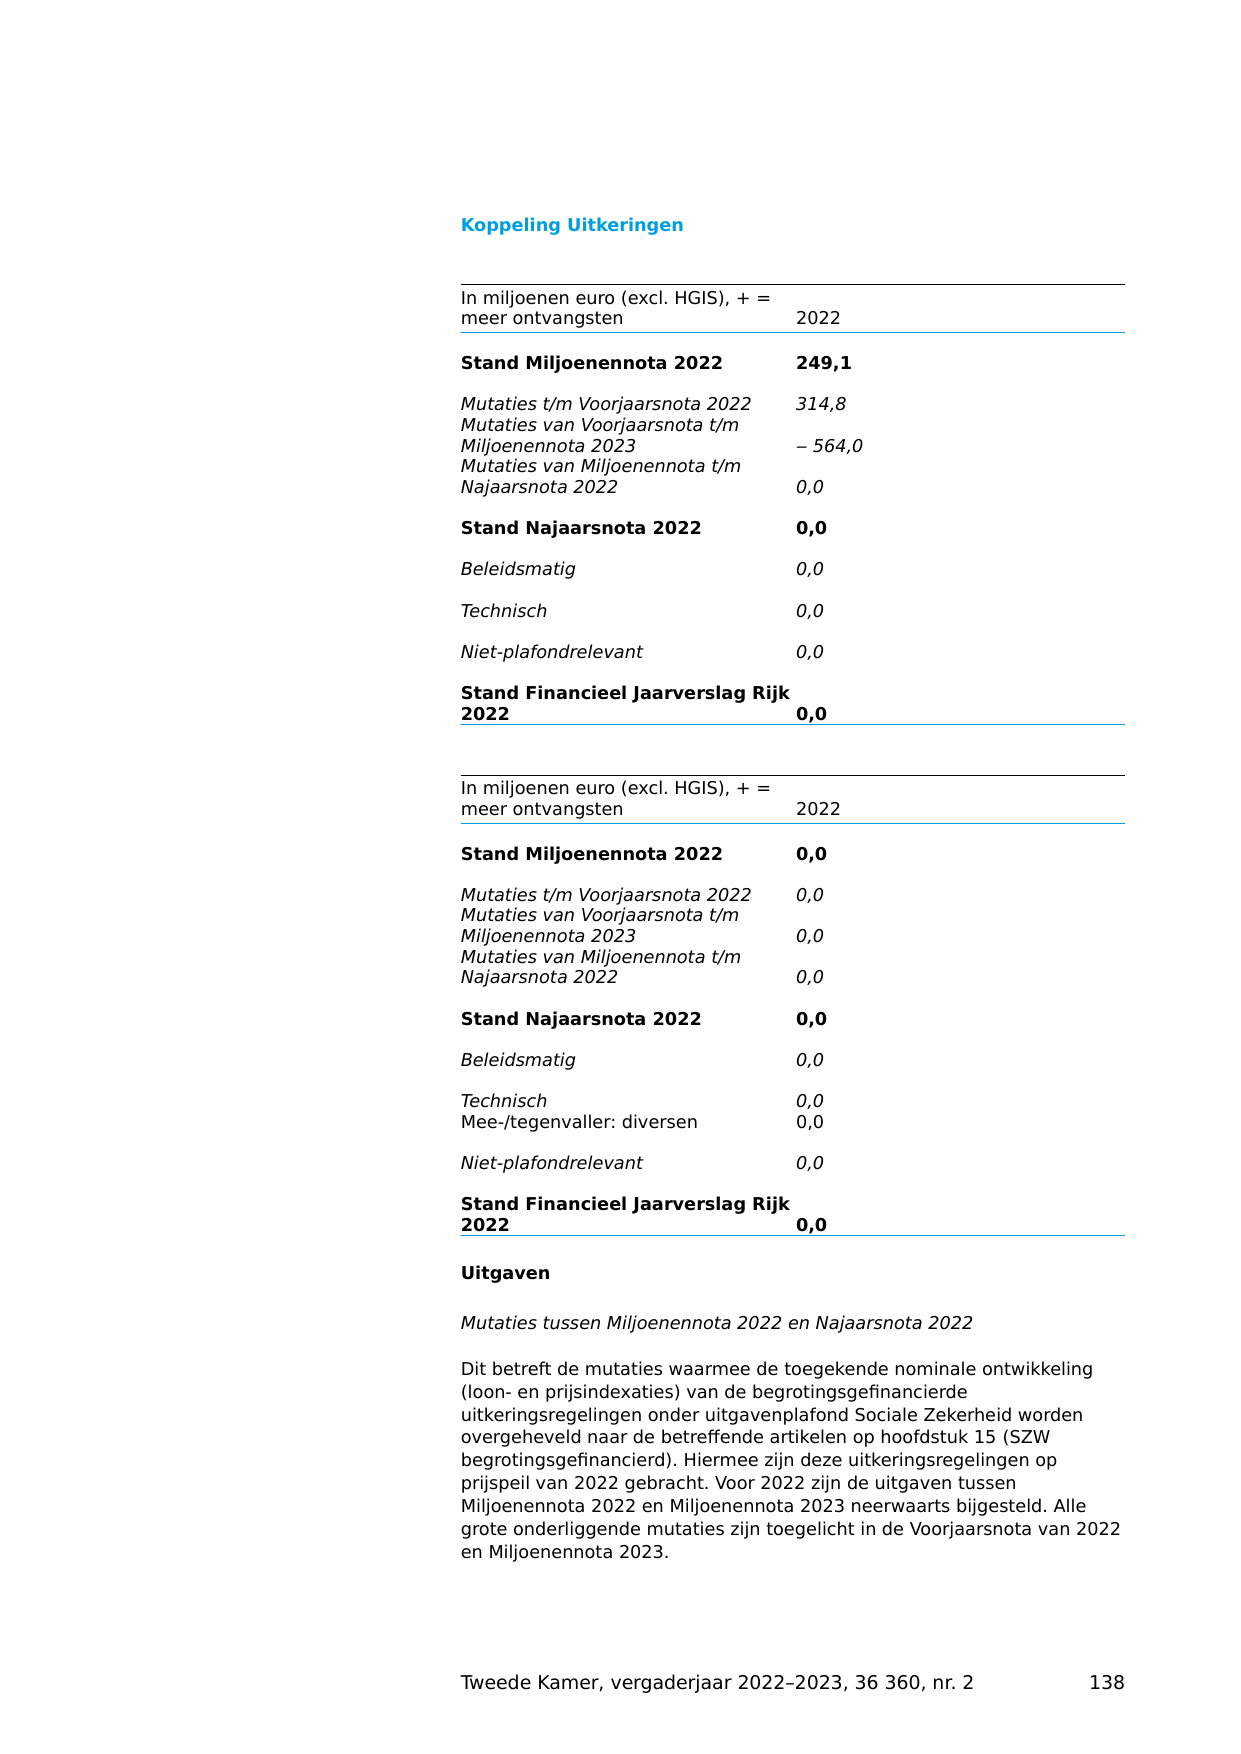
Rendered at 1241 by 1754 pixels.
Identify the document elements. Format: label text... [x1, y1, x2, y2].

table_cell [793, 988, 1125, 1008]
table_cell Beleidsmatig [461, 1050, 793, 1070]
table_cell Mutaties van Miljoenennota t/m Najaarsnota 2022 [461, 456, 793, 497]
table_header KOPPELING UITKERINGEN: NIET-BELASTINGONTVANGSTEN [461, 750, 1125, 775]
table_cell 0,0 [793, 642, 1125, 662]
table_cell 0,0 [793, 1050, 1125, 1070]
table_cell [461, 333, 793, 353]
table_cell Mutaties t/m Voorjaarsnota 2022 [461, 885, 793, 905]
table_cell [461, 988, 793, 1008]
table_cell [461, 1029, 793, 1050]
table_cell Technisch [461, 601, 793, 621]
table_cell Technisch [461, 1091, 793, 1112]
title Koppeling Uitkeringen [461, 213, 1125, 236]
table_cell 0,0 [793, 518, 1125, 539]
table_cell [461, 864, 793, 885]
table_cell [793, 333, 1125, 353]
table_cell Stand Miljoenennota 2022 [461, 353, 793, 374]
table_cell Niet-plafondrelevant [461, 642, 793, 662]
table_cell 2022 [793, 776, 1125, 822]
table_cell Mee-/tegenvaller: diversen [461, 1112, 793, 1132]
table_cell [793, 663, 1125, 683]
table_cell Stand Financieel Jaarverslag Rijk 2022 [461, 683, 793, 724]
table_cell [461, 663, 793, 683]
table_cell 0,0 [793, 683, 1125, 724]
table_cell 0,0 [793, 844, 1125, 864]
table_cell [461, 621, 793, 642]
table_cell 0,0 [793, 905, 1125, 947]
table_cell 249,1 [793, 353, 1125, 374]
table_cell [793, 1070, 1125, 1091]
table_cell 0,0 [793, 947, 1125, 988]
table_cell 0,0 [793, 1153, 1125, 1173]
table_cell Mutaties van Voorjaarsnota t/m Miljoenennota 2023 [461, 905, 793, 947]
text Uitgaven [461, 1261, 1125, 1284]
table_cell [461, 374, 793, 394]
table_cell [793, 374, 1125, 394]
table_cell [461, 498, 793, 518]
text Mutaties tussen Miljoenennota 2022 en Najaarsnota 2022 [461, 1311, 1125, 1334]
table_cell 2022 [793, 285, 1125, 332]
table_cell [461, 539, 793, 559]
table_cell Beleidsmatig [461, 559, 793, 580]
table_cell [793, 1132, 1125, 1153]
table_cell [793, 1174, 1125, 1194]
table_cell Stand Miljoenennota 2022 [461, 844, 793, 864]
table_cell Stand Financieel Jaarverslag Rijk 2022 [461, 1194, 793, 1235]
table_cell [793, 824, 1125, 843]
table_cell [793, 498, 1125, 518]
table_cell Stand Najaarsnota 2022 [461, 518, 793, 539]
table_cell [461, 824, 793, 843]
table_cell 0,0 [793, 1091, 1125, 1112]
table_cell 0,0 [793, 1112, 1125, 1132]
table_cell In miljoenen euro (excl. HGIS), + = meer ontvangsten [461, 285, 793, 332]
table_header KOPPELING UITKERINGEN: UITGAVEN [461, 259, 1125, 284]
table_cell [461, 1132, 793, 1153]
table_cell 0,0 [793, 559, 1125, 580]
table_cell 0,0 [793, 601, 1125, 621]
table_cell 0,0 [793, 456, 1125, 497]
table_cell [461, 1174, 793, 1194]
table_cell 0,0 [793, 1194, 1125, 1235]
table_cell [461, 580, 793, 601]
table_cell [793, 864, 1125, 885]
table_cell Mutaties van Miljoenennota t/m Najaarsnota 2022 [461, 947, 793, 988]
table_cell 0,0 [793, 1009, 1125, 1029]
table_cell Mutaties t/m Voorjaarsnota 2022 [461, 394, 793, 415]
table_cell [793, 539, 1125, 559]
table_cell [461, 1070, 793, 1091]
table_cell [793, 621, 1125, 642]
table_cell Mutaties van Voorjaarsnota t/m Miljoenennota 2023 [461, 415, 793, 456]
table_cell 314,8 [793, 394, 1125, 415]
table_cell ‒ 564,0 [793, 415, 1125, 456]
table_cell 0,0 [793, 885, 1125, 905]
table_cell In miljoenen euro (excl. HGIS), + = meer ontvangsten [461, 776, 793, 822]
table_cell Stand Najaarsnota 2022 [461, 1009, 793, 1029]
text Dit betreft de mutaties waarmee de toegekende nominale ontwikkeling (loon- en prijsindexaties) van de begrotingsgefinancierde uitkeringsregelingen onder uitgavenplafond Sociale Zekerheid worden overgeheveld naar de betreffende artikelen op hoofdstuk 15 (SZW begrotingsgefinancierd). Hiermee zijn deze uitkeringsregelingen op prijspeil van 2022 gebracht. Voor 2022 zijn de uitgaven tussen Miljoenennota 2022 en Miljoenennota 2023 neerwaarts bijgesteld. Alle grote onderliggende mutaties zijn toegelicht in de Voorjaarsnota van 2022 en Miljoenennota 2023. [461, 1357, 1125, 1563]
table_cell [793, 1029, 1125, 1050]
table_cell Niet-plafondrelevant [461, 1153, 793, 1173]
table_cell [793, 580, 1125, 601]
